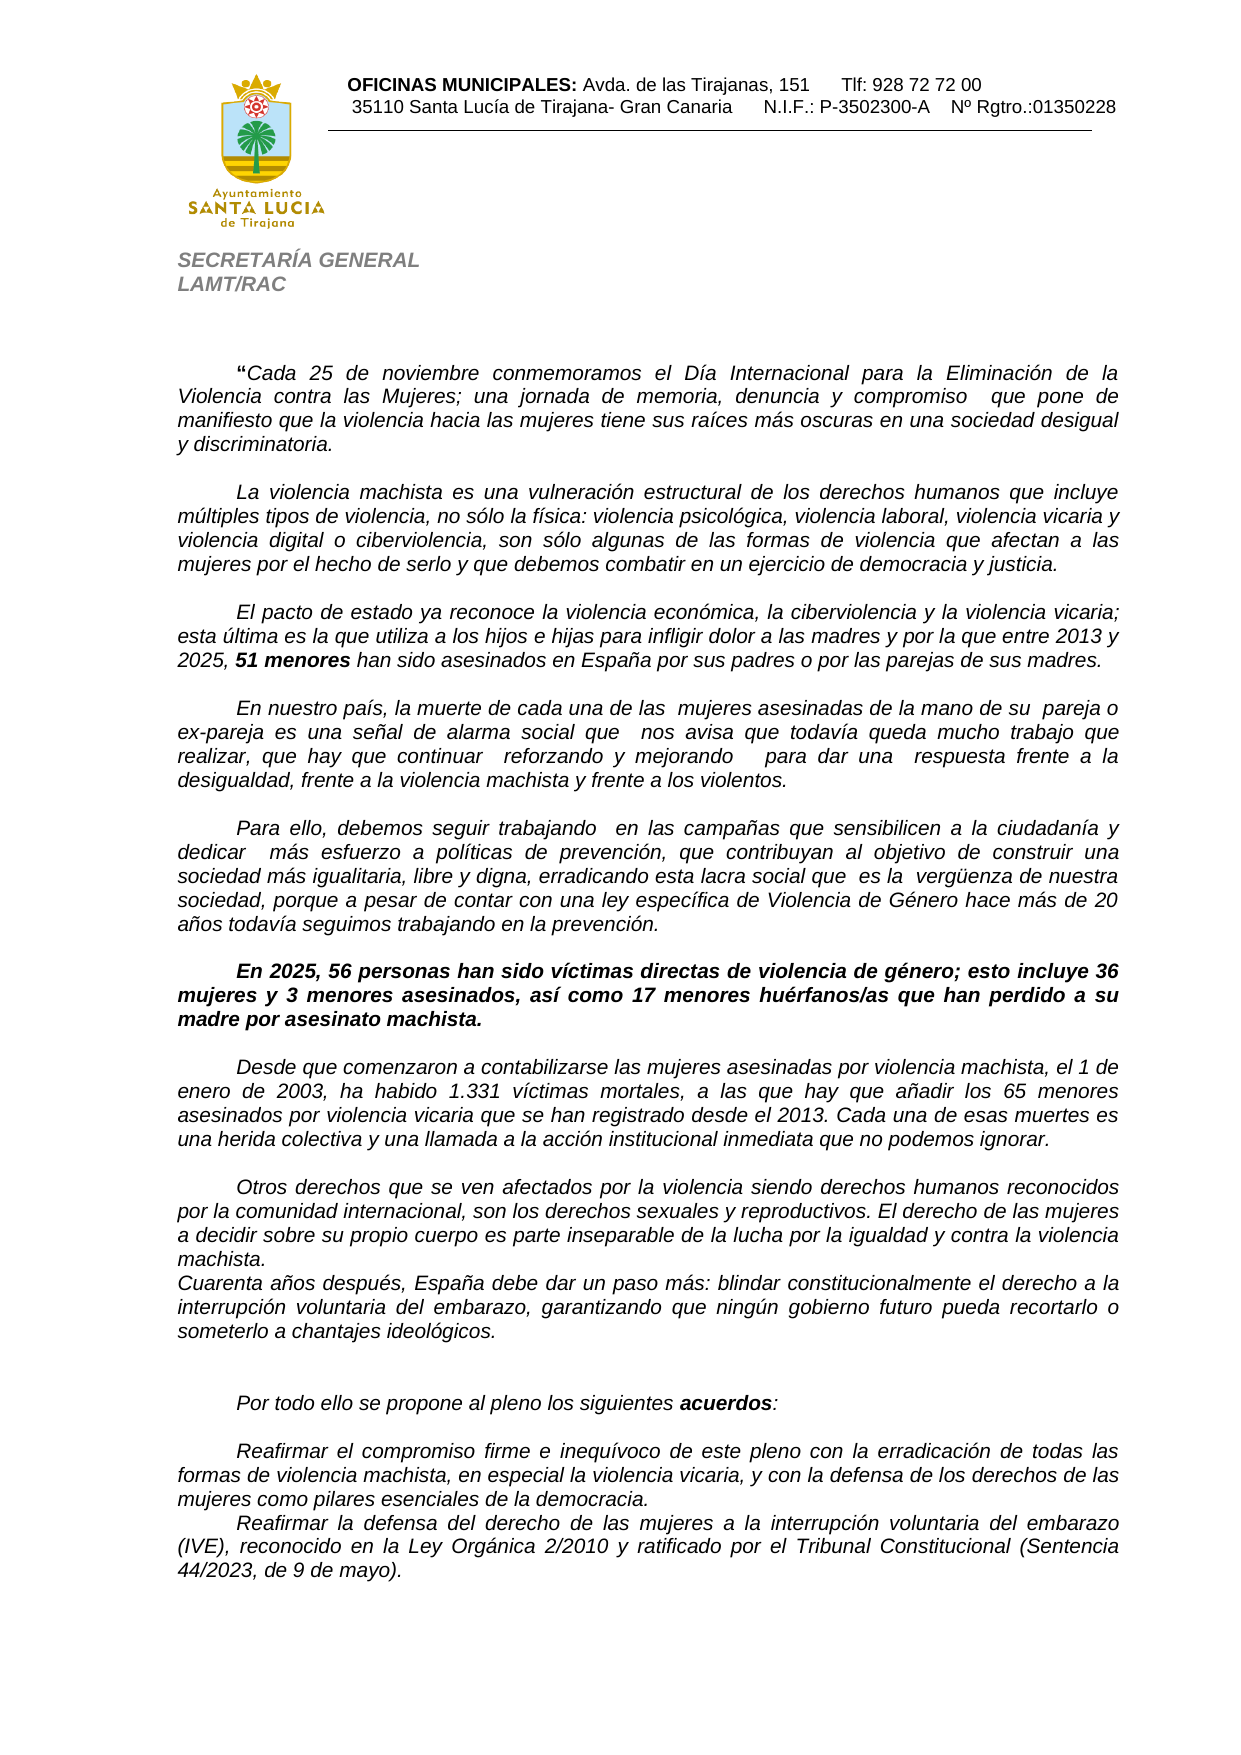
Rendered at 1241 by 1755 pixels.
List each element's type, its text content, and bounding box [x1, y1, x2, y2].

list Reafirmar la defensa del derecho de las mujeres a la interrupción voluntaria del embarazo (IVE), reconocido en la Ley Orgánica 2/2010 y ratificado por el Tribunal Constitucional (Sentencia 44/2023, de 9 de mayo). [177, 1510, 1122, 1582]
text Para ello, debemos seguir trabajando en las campañas que sensibilicen a la ciudadanía y dedicar más esfuerzo a políticas de prevención, que contribuyan al objetivo de construir una sociedad más igualitaria, libre y digna, erradicando esta lacra social que es la vergüenza de nuestra sociedad, porque a pesar de contar con una ley específica de Violencia de Género hace más de 20 años todavía seguimos trabajando en la prevención. [177, 816, 1122, 935]
text La violencia machista es una vulneración estructural de los derechos humanos que incluye múltiples tipos de violencia, no sólo la física: violencia psicológica, violencia laboral, violencia vicaria y violencia digital o ciberviolencia, son sólo algunas de las formas de violencia que afectan a las mujeres por el hecho de serlo y que debemos combatir en un ejercicio de democracia y justicia. [177, 480, 1122, 576]
text En nuestro país, la muerte de cada una de las mujeres asesinadas de la mano de su pareja o ex-pareja es una señal de alarma social que nos avisa que todavía queda mucho trabajo que realizar, que hay que continuar reforzando y mejorando para dar una respuesta frente a la desigualdad, frente a la violencia machista y frente a los violentos. [177, 696, 1122, 792]
text Desde que comenzaron a contabilizarse las mujeres asesinadas por violencia machista, el 1 de enero de 2003, ha habido 1.331 víctimas mortales, a las que hay que añadir los 65 menores asesinados por violencia vicaria que se han registrado desde el 2013. Cada una de esas muertes es una herida colectiva y una llamada a la acción institucional inmediata que no podemos ignorar. [177, 1055, 1122, 1151]
text El pacto de estado ya reconoce la violencia económica, la ciberviolencia y la violencia vicaria; esta última es la que utiliza a los hijos e hijas para infligir dolor a las madres y por la que entre 2013 y 2025, 51 menores han sido asesinados en España por sus padres o por las parejas de sus madres. [177, 600, 1122, 672]
text “Cada 25 de noviembre conmemoramos el Día Internacional para la Eliminación de la Violencia contra las Mujeres; una jornada de memoria, denuncia y compromiso que pone de manifiesto que la violencia hacia las mujeres tiene sus raíces más oscuras en una sociedad desigual y discriminatoria. [177, 360, 1122, 456]
text Por todo ello se propone al pleno los siguientes acuerdos: [177, 1391, 1122, 1414]
list Reafirmar el compromiso firme e inequívoco de este pleno con la erradicación de todas las formas de violencia machista, en especial la violencia vicaria, y con la defensa de los derechos de las mujeres como pilares esenciales de la democracia. [177, 1438, 1122, 1510]
text En 2025, 56 personas han sido víctimas directas de violencia de género; esto incluye 36 mujeres y 3 menores asesinados, así como 17 menores huérfanos/as que han perdido a su madre por asesinato machista. [177, 959, 1122, 1031]
text Otros derechos que se ven afectados por la violencia siendo derechos humanos reconocidos por la comunidad internacional, son los derechos sexuales y reproductivos. El derecho de las mujeres a decidir sobre su propio cuerpo es parte inseparable de la lucha por la igualdad y contra la violencia machista. Cuarenta años después, España debe dar un paso más: blindar constitucionalmente el derecho a la interrupción voluntaria del embarazo, garantizando que ningún gobierno futuro pueda recortarlo o someterlo a chantajes ideológicos. [177, 1175, 1122, 1343]
